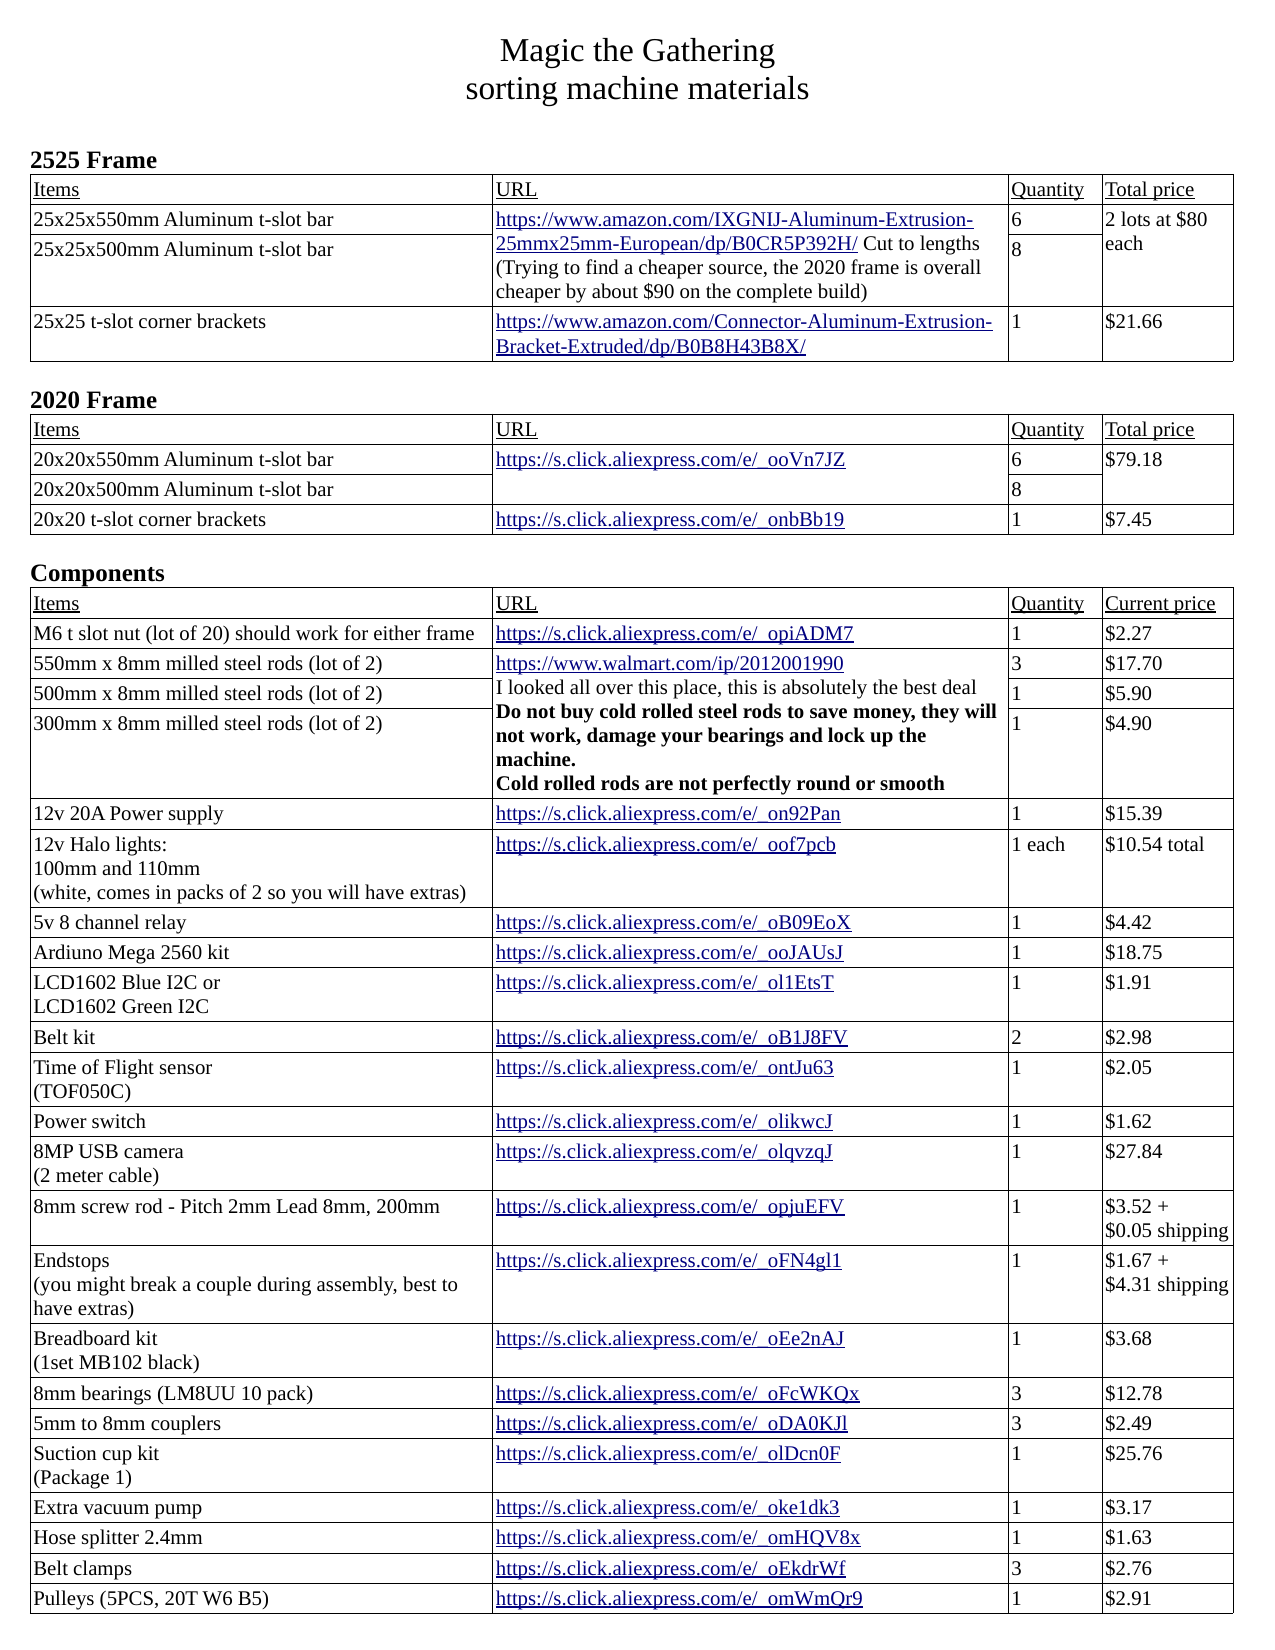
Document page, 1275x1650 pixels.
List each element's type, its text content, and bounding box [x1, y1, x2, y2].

table_cell 2 lots at $80 each [1103, 205, 1233, 306]
table_cell Pulleys (5PCS, 20T W6 B5) [31, 1584, 492, 1613]
table_cell 1 [1009, 505, 1102, 534]
table_cell Breadboard kit (1set MB102 black) [31, 1324, 492, 1377]
table_cell $4.42 [1103, 908, 1233, 937]
table_cell $1.67 + $4.31 shipping [1103, 1246, 1233, 1323]
table_cell $3.68 [1103, 1324, 1233, 1377]
table_cell $27.84 [1103, 1137, 1233, 1190]
table_cell $2.98 [1103, 1022, 1233, 1052]
table_header Current price [1103, 588, 1233, 617]
text sorting machine materials [30, 68, 1245, 107]
table_header Items [31, 588, 492, 617]
table_cell 25x25x500mm Aluminum t-slot bar [31, 235, 492, 306]
table_cell Power switch [31, 1107, 492, 1136]
table_cell $1.91 [1103, 968, 1233, 1021]
table_cell 8mm bearings (LM8UU 10 pack) [31, 1378, 492, 1407]
table_cell 1 [1009, 1107, 1102, 1136]
table_cell 6 [1009, 205, 1102, 234]
table_cell 12v Halo lights: 100mm and 110mm (white, comes in packs of 2 so you will have extras) [31, 830, 492, 907]
table_cell https://s.click.aliexpress.com/e/_ontJu63 [493, 1053, 1008, 1106]
table_cell https://s.click.aliexpress.com/e/_on92Pan [493, 799, 1008, 828]
table_cell 3 [1009, 649, 1102, 678]
table_cell $17.70 [1103, 649, 1233, 678]
table_cell 2 [1009, 1022, 1102, 1052]
table_header URL [493, 415, 1008, 444]
table_cell https://s.click.aliexpress.com/e/_oDA0KJl [493, 1409, 1008, 1438]
table_cell $2.27 [1103, 619, 1233, 648]
table_cell 20x20x550mm Aluminum t-slot bar [31, 445, 492, 474]
table_cell 300mm x 8mm milled steel rods (lot of 2) [31, 709, 492, 798]
table_header Quantity [1009, 588, 1102, 617]
table_cell https://s.click.aliexpress.com/e/_oEe2nAJ [493, 1324, 1008, 1377]
table_cell Suction cup kit (Package 1) [31, 1439, 492, 1492]
table_cell 1 [1009, 1053, 1102, 1106]
table_cell https://www.amazon.com/Connector-Aluminum-Extrusion-Bracket-Extruded/dp/B0B8H43B8X/ [493, 307, 1008, 361]
table_cell 1 [1009, 679, 1102, 708]
table_cell 3 [1009, 1554, 1102, 1583]
table_header Items [31, 415, 492, 444]
table_cell https://s.click.aliexpress.com/e/_oB09EoX [493, 908, 1008, 937]
table_cell Belt kit [31, 1022, 492, 1052]
table_cell LCD1602 Blue I2C or LCD1602 Green I2C [31, 968, 492, 1021]
table_cell 1 each [1009, 830, 1102, 907]
table_header Quantity [1009, 175, 1102, 204]
table_cell https://www.walmart.com/ip/2012001990 I looked all over this place, this is absolutely the best deal Do not buy cold rolled steel rods to save money, they will not work, damage your bearings and lock up the machine. Cold rolled rods are not perfectly round or smooth [493, 649, 1008, 798]
table_cell $4.90 [1103, 709, 1233, 798]
text 2020 Frame [30, 385, 1245, 413]
table_cell https://s.click.aliexpress.com/e/_omHQV8x [493, 1523, 1008, 1552]
table_cell $2.05 [1103, 1053, 1233, 1106]
table_header URL [493, 175, 1008, 204]
table_cell https://s.click.aliexpress.com/e/_ol1EtsT [493, 968, 1008, 1021]
table_cell $10.54 total [1103, 830, 1233, 907]
table_cell https://s.click.aliexpress.com/e/_oke1dk3 [493, 1493, 1008, 1522]
table_cell 3 [1009, 1378, 1102, 1407]
table_cell 12v 20A Power supply [31, 799, 492, 828]
table_cell 1 [1009, 619, 1102, 648]
table_cell $5.90 [1103, 679, 1233, 708]
table_cell https://s.click.aliexpress.com/e/_oof7pcb [493, 830, 1008, 907]
table_header Total price [1103, 175, 1233, 204]
table_cell Hose splitter 2.4mm [31, 1523, 492, 1552]
table_cell 25x25x550mm Aluminum t-slot bar [31, 205, 492, 234]
table_cell $79.18 [1103, 445, 1233, 504]
table_cell https://s.click.aliexpress.com/e/_oEkdrWf [493, 1554, 1008, 1583]
table_cell 5v 8 channel relay [31, 908, 492, 937]
table_cell 1 [1009, 307, 1102, 361]
table_cell https://s.click.aliexpress.com/e/_olikwcJ [493, 1107, 1008, 1136]
table_cell Ardiuno Mega 2560 kit [31, 938, 492, 967]
table_cell $2.49 [1103, 1409, 1233, 1438]
table_cell 1 [1009, 1246, 1102, 1323]
table_cell https://s.click.aliexpress.com/e/_oFcWKQx [493, 1378, 1008, 1407]
table_cell 1 [1009, 968, 1102, 1021]
table_cell https://s.click.aliexpress.com/e/_omWmQr9 [493, 1584, 1008, 1613]
table_cell 8 [1009, 475, 1102, 504]
table_cell https://s.click.aliexpress.com/e/_opjuEFV [493, 1191, 1008, 1245]
table_cell $1.63 [1103, 1523, 1233, 1552]
text 2525 Frame [30, 145, 1245, 174]
table_cell Belt clamps [31, 1554, 492, 1583]
table_cell $2.76 [1103, 1554, 1233, 1583]
table_header Quantity [1009, 415, 1102, 444]
table_cell 8mm screw rod - Pitch 2mm Lead 8mm, 200mm [31, 1191, 492, 1245]
table_cell $18.75 [1103, 938, 1233, 967]
table_cell 1 [1009, 709, 1102, 798]
text Components [30, 558, 1245, 587]
table_cell https://s.click.aliexpress.com/e/_olqvzqJ [493, 1137, 1008, 1190]
table_cell https://s.click.aliexpress.com/e/_oB1J8FV [493, 1022, 1008, 1052]
table_cell $15.39 [1103, 799, 1233, 828]
table_cell 500mm x 8mm milled steel rods (lot of 2) [31, 679, 492, 708]
table_cell 1 [1009, 1439, 1102, 1492]
table_cell $12.78 [1103, 1378, 1233, 1407]
table_cell $21.66 [1103, 307, 1233, 361]
table_cell 1 [1009, 1584, 1102, 1613]
table_cell 550mm x 8mm milled steel rods (lot of 2) [31, 649, 492, 678]
table_cell 1 [1009, 1191, 1102, 1245]
table_cell https://s.click.aliexpress.com/e/_oFN4gl1 [493, 1246, 1008, 1323]
table_cell M6 t slot nut (lot of 20) should work for either frame [31, 619, 492, 648]
table_cell $1.62 [1103, 1107, 1233, 1136]
table_cell 1 [1009, 1324, 1102, 1377]
table_cell 1 [1009, 799, 1102, 828]
table_cell https://www.amazon.com/IXGNIJ-Aluminum-Extrusion-25mmx25mm-European/dp/B0CR5P392H/ Cut to lengths (Trying to find a cheaper source, the 2020 frame is overall cheaper by about $90 on the complete build) [493, 205, 1008, 306]
table_cell https://s.click.aliexpress.com/e/_opiADM7 [493, 619, 1008, 648]
table_cell https://s.click.aliexpress.com/e/_onbBb19 [493, 505, 1008, 534]
table_cell 5mm to 8mm couplers [31, 1409, 492, 1438]
table_cell 3 [1009, 1409, 1102, 1438]
table_cell 1 [1009, 938, 1102, 967]
table_cell https://s.click.aliexpress.com/e/_olDcn0F [493, 1439, 1008, 1492]
table_cell 1 [1009, 1493, 1102, 1522]
table_cell 20x20x500mm Aluminum t-slot bar [31, 475, 492, 504]
table_cell $2.91 [1103, 1584, 1233, 1613]
table_cell 1 [1009, 1523, 1102, 1552]
table_cell $7.45 [1103, 505, 1233, 534]
table_cell 1 [1009, 1137, 1102, 1190]
table_cell $3.52 + $0.05 shipping [1103, 1191, 1233, 1245]
table_header URL [493, 588, 1008, 617]
table_cell 8 [1009, 235, 1102, 306]
table_cell 1 [1009, 908, 1102, 937]
table_cell $3.17 [1103, 1493, 1233, 1522]
table_cell https://s.click.aliexpress.com/e/_ooJAUsJ [493, 938, 1008, 967]
table_cell $25.76 [1103, 1439, 1233, 1492]
table_cell https://s.click.aliexpress.com/e/_ooVn7JZ [493, 445, 1008, 504]
table_header Items [31, 175, 492, 204]
table_cell 6 [1009, 445, 1102, 474]
table_cell 25x25 t-slot corner brackets [31, 307, 492, 361]
text Magic the Gathering [30, 30, 1245, 68]
table_cell Endstops (you might break a couple during assembly, best to have extras) [31, 1246, 492, 1323]
table_cell 8MP USB camera (2 meter cable) [31, 1137, 492, 1190]
table_cell Extra vacuum pump [31, 1493, 492, 1522]
table_header Total price [1103, 415, 1233, 444]
table_cell 20x20 t-slot corner brackets [31, 505, 492, 534]
table_cell Time of Flight sensor (TOF050C) [31, 1053, 492, 1106]
